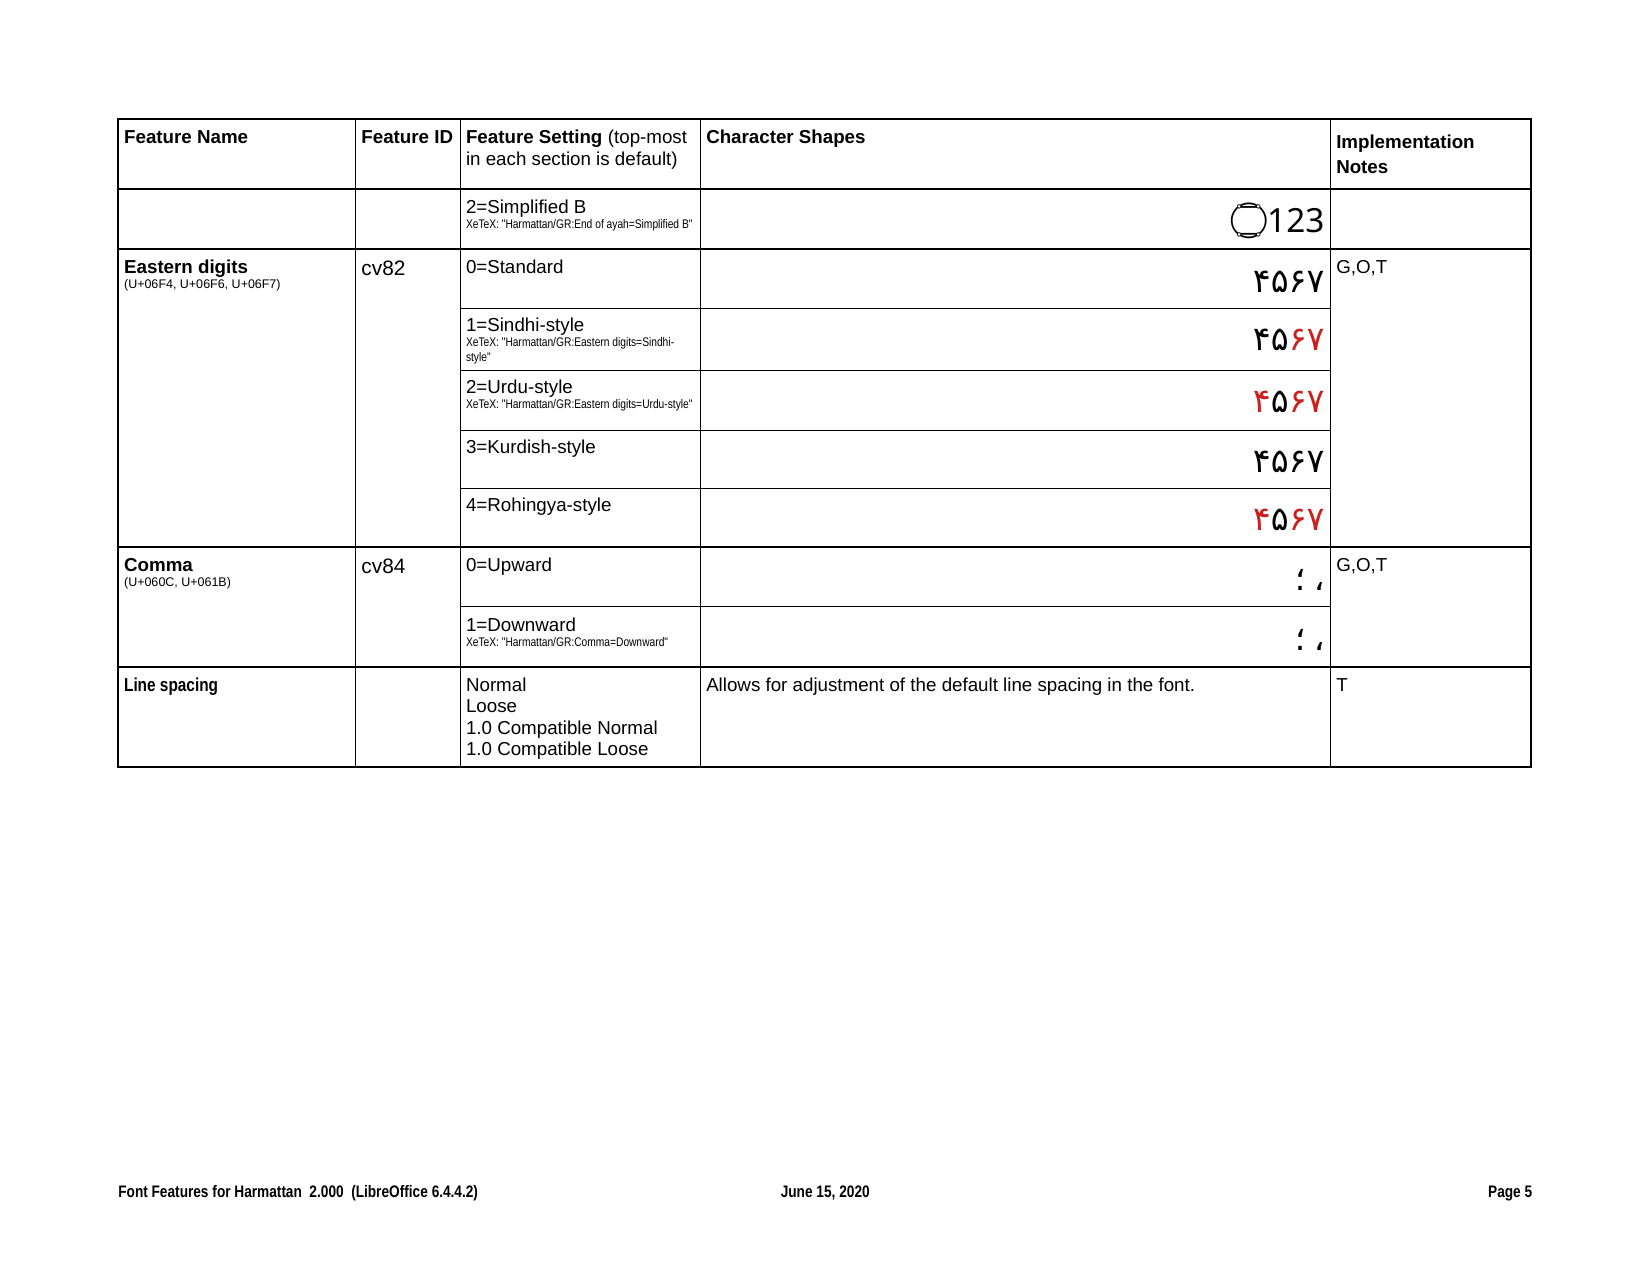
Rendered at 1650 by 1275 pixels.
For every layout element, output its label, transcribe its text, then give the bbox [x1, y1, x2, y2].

table_cell [119, 430, 355, 488]
table_header Implementation Notes [1331, 120, 1530, 188]
table_cell 1=Sindhi-style XeTeX: "Harmattan/GR:Eastern digits=Sindhi-style" [461, 309, 700, 369]
table_cell [356, 668, 460, 766]
table_cell [1331, 488, 1530, 546]
table_cell Normal Loose 1.0 Compatible Normal 1.0 Compatible Loose [461, 668, 700, 766]
table_cell [119, 370, 355, 430]
table_cell T [1331, 668, 1530, 766]
table_cell ۝123 [701, 190, 1330, 248]
table_cell [356, 190, 460, 248]
table_cell Allows for adjustment of the default line spacing in the font. [701, 668, 1330, 766]
table_cell [1331, 190, 1530, 248]
table_cell 0=Standard [461, 250, 700, 308]
table_cell 2=Simplified B XeTeX: "Harmattan/GR:End of ayah=Simplified B" [461, 190, 700, 248]
table_cell ۴۵۶۷ [701, 431, 1330, 488]
table_cell ، ؛ [701, 607, 1330, 666]
table_cell Eastern digits (U+06F4, U+06F6, U+06F7) [119, 250, 355, 308]
table_cell [119, 308, 355, 369]
table_cell [119, 190, 355, 248]
table_cell cv82 [356, 250, 460, 308]
table_cell cv84 [356, 548, 460, 666]
table_cell ۴۵۶۷ [701, 489, 1330, 546]
table_cell 4=Rohingya-style [461, 489, 700, 546]
table_cell G,O,T [1331, 548, 1530, 666]
table_cell [119, 488, 355, 546]
table_cell G,O,T [1331, 250, 1530, 308]
table_cell ۴۵۶۷ [701, 250, 1330, 308]
table_cell [356, 488, 460, 546]
table_cell ۴۵۶۷ [701, 371, 1330, 430]
table_cell ، ؛ [701, 548, 1330, 606]
table_cell Line spacing [119, 668, 355, 766]
table_header Character Shapes [701, 120, 1330, 188]
table_cell [356, 430, 460, 488]
table_cell [1331, 370, 1530, 430]
table_cell ۴۵۶۷ [701, 309, 1330, 369]
table_cell [356, 308, 460, 369]
table_header Feature Setting (top-most in each section is default) [461, 120, 700, 188]
table_cell 0=Upward [461, 548, 700, 606]
table_cell [356, 370, 460, 430]
table_header Feature Name [119, 120, 355, 188]
table_cell [1331, 308, 1530, 369]
table_cell [1331, 430, 1530, 488]
table_cell 2=Urdu-style XeTeX: "Harmattan/GR:Eastern digits=Urdu-style" [461, 371, 700, 430]
table_cell Comma (U+060C, U+061B) [119, 548, 355, 666]
table_header Feature ID [356, 120, 460, 188]
table_cell 3=Kurdish-style [461, 431, 700, 488]
table_cell 1=Downward XeTeX: "Harmattan/GR:Comma=Downward" [461, 607, 700, 666]
